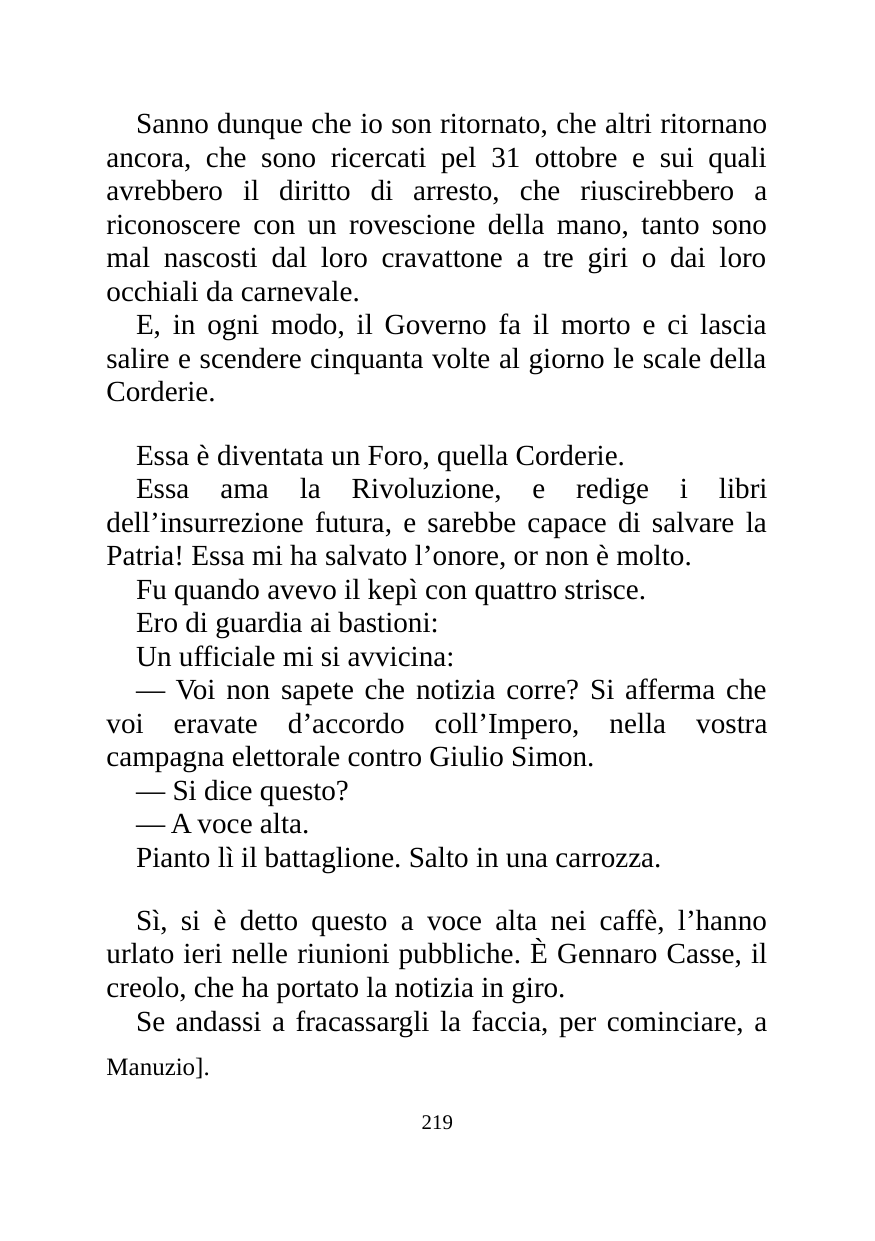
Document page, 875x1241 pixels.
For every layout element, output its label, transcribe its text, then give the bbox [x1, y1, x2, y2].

text Sanno dunque che io son ritornato, che altri ritornano ancora, che sono ricercati pel 31 ottobre e sui quali avrebbero il diritto di arresto, che riuscirebbero a riconoscere con un rovescione della mano, tanto sono mal nascosti dal loro cravattone a tre giri o dai loro occhiali da carnevale. [106, 106, 768, 307]
text Se andassi a fracassargli la faccia, per cominciare, a [106, 1004, 768, 1037]
text Manuzio]. [106, 1052, 768, 1080]
text Un ufficiale mi si avvicina: [106, 639, 768, 672]
text Essa è diventata un Foro, quella Corderie. [106, 438, 768, 471]
text E, in ogni modo, il Governo fa il morto e ci lascia salire e scendere cinquanta volte al giorno le scale della Corderie. [106, 307, 768, 408]
text Pianto lì il battaglione. Salto in una carrozza. [106, 840, 768, 874]
text — Si dice questo? [106, 773, 768, 807]
text Ero di guardia ai bastioni: [106, 605, 768, 639]
text — A voce alta. [106, 807, 768, 840]
text Sì, si è detto questo a voce alta nei caffè, l’hanno urlato ieri nelle riunioni pubbliche. È Gennaro Casse, il creolo, che ha portato la notizia in giro. [106, 903, 768, 1004]
text Essa ama la Rivoluzione, e redige i libri dell’insurrezione futura, e sarebbe capace di salvare la Patria! Essa mi ha salvato l’onore, or non è molto. [106, 471, 768, 572]
text Fu quando avevo il kepì con quattro strisce. [106, 572, 768, 605]
text — Voi non sapete che notizia corre? Si afferma che voi eravate d’accordo coll’Impero, nella vostra campagna elettorale contro Giulio Simon. [106, 672, 768, 773]
